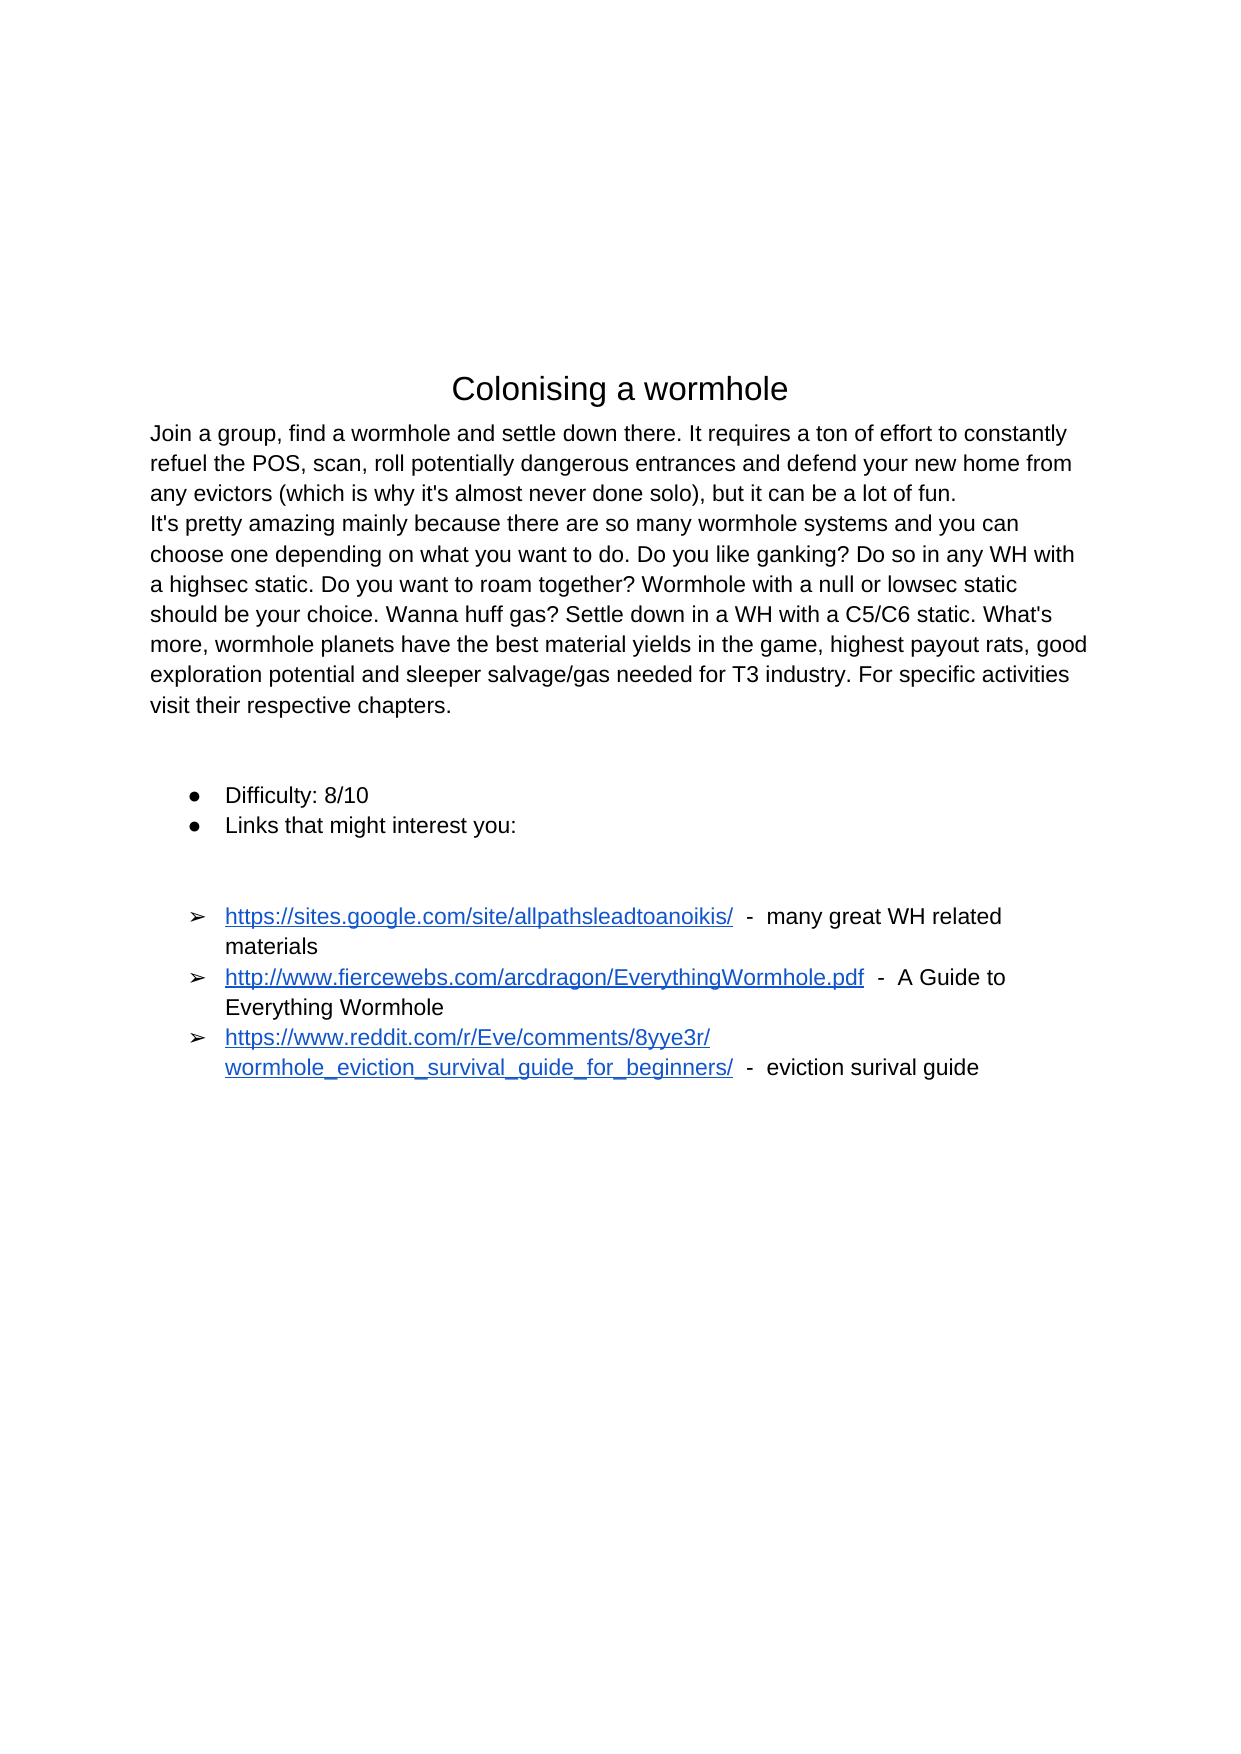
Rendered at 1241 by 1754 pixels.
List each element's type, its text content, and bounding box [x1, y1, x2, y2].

list Difficulty: 8/10 [187, 782, 1090, 808]
text Join a group, find a wormhole and settle down there. It requires a ton of effort to constantly refuel the POS, scan, roll potentially dangerous entrances and defend your new home from any evictors (which is why it's almost never done solo), but it can be a lot of fun. [150, 420, 1090, 506]
list https://www.reddit.com/r/Eve/comments/8yye3r/wormhole_eviction_survival_guide_for_beginners/ - eviction surival guide [187, 1024, 1090, 1080]
text It's pretty amazing mainly because there are so many wormhole systems and you can choose one depending on what you want to do. Do you like ganking? Do so in any WH with a highsec static. Do you want to roam together? Wormhole with a null or lowsec static should be your choice. Wanna huff gas? Settle down in a WH with a C5/C6 static. What's more, wormhole planets have the best material yields in the game, highest payout rats, good exploration potential and sleeper salvage/gas needed for T3 industry. For specific activities visit their respective chapters. [150, 510, 1090, 718]
list Links that might interest you: [187, 812, 1090, 839]
list https://sites.google.com/site/allpathsleadtoanoikis/ - many great WH related materials [187, 903, 1090, 959]
list http://www.fiercewebs.com/arcdragon/EverythingWormhole.pdf - A Guide to Everything Wormhole [187, 963, 1090, 1020]
subtitle Colonising a wormhole [150, 369, 1090, 407]
